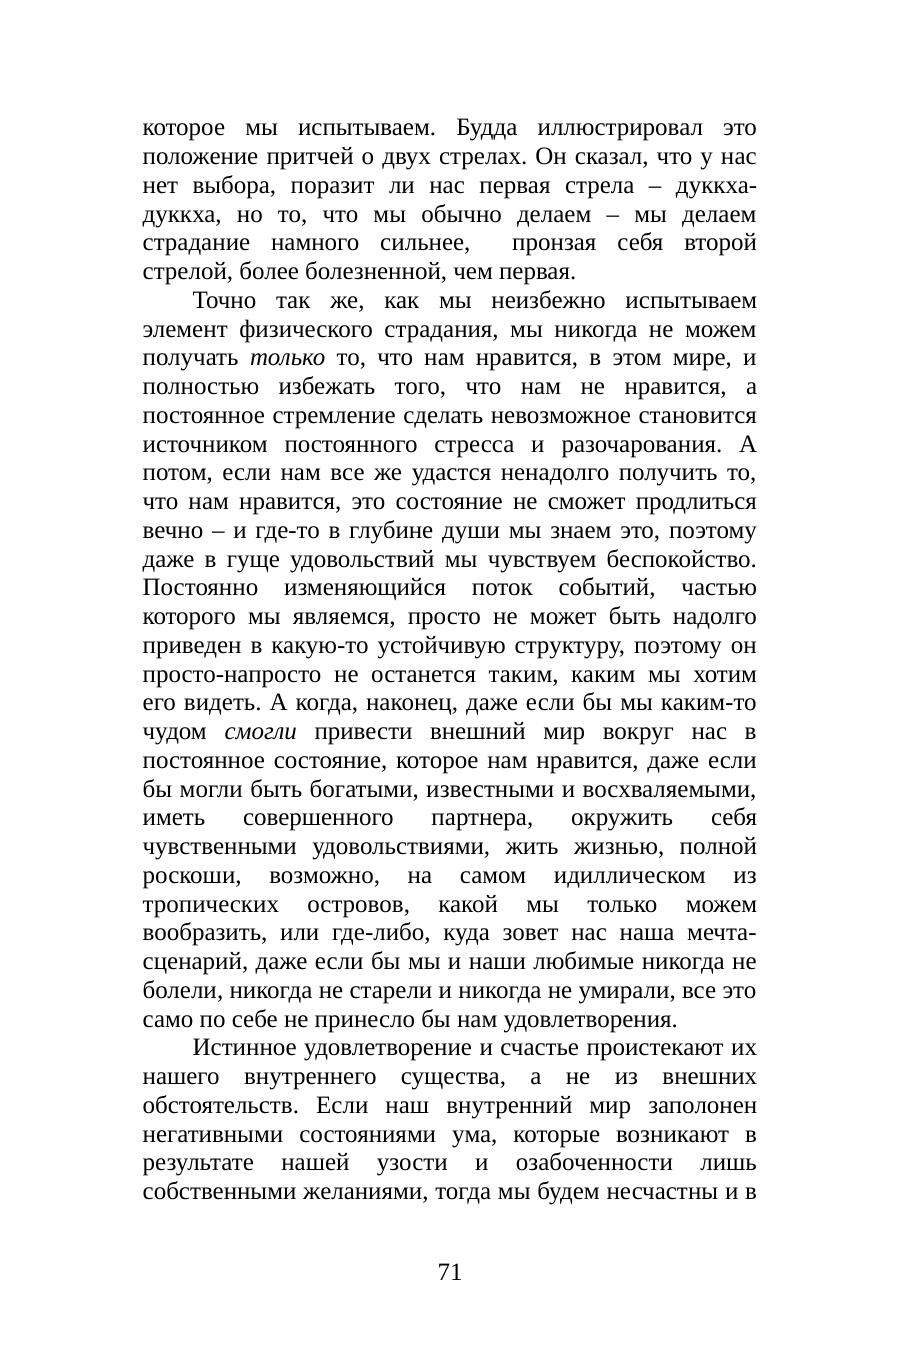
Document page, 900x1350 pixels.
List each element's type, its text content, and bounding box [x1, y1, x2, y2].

text которое мы испытываем. Будда иллюстрировал это положение притчей о двух стрелах. Он сказал, что у нас нет выбора, поразит ли нас первая стрела – дуккха-дуккха, но то, что мы обычно делаем – мы делаем страдание намного сильнее, пронзая себя второй стрелой, более болезненной, чем первая. [142, 112, 757, 285]
text Истинное удовлетворение и счастье проистекают их нашего внутреннего существа, а не из внешних обстоятельств. Если наш внутренний мир заполонен негативными состояниями ума, которые возникают в результате нашей узости и озабоченности лишь собственными желаниями, тогда мы будем несчастны и в [142, 1032, 757, 1205]
text Точно так же, как мы неизбежно испытываем элемент физического страдания, мы никогда не можем получать только то, что нам нравится, в этом мире, и полностью избежать того, что нам не нравится, а постоянное стремление сделать невозможное становится источником постоянного стресса и разочарования. А потом, если нам все же удастся ненадолго получить то, что нам нравится, это состояние не сможет продлиться вечно – и где-то в глубине души мы знаем это, поэтому даже в гуще удовольствий мы чувствуем беспокойство. Постоянно изменяющийся поток событий, частью которого мы являемся, просто не может быть надолго приведен в какую-то устойчивую структуру, поэтому он просто-напросто не останется таким, каким мы хотим его видеть. А когда, наконец, даже если бы мы каким-то чудом смогли привести внешний мир вокруг нас в постоянное состояние, которое нам нравится, даже если бы могли быть богатыми, известными и восхваляемыми, иметь совершенного партнера, окружить себя чувственными удовольствиями, жить жизнью, полной роскоши, возможно, на самом идиллическом из тропических островов, какой мы только можем вообразить, или где-либо, куда зовет нас наша мечта-сценарий, даже если бы мы и наши любимые никогда не болели, никогда не старели и никогда не умирали, все это само по себе не принесло бы нам удовлетворения. [142, 285, 757, 1032]
